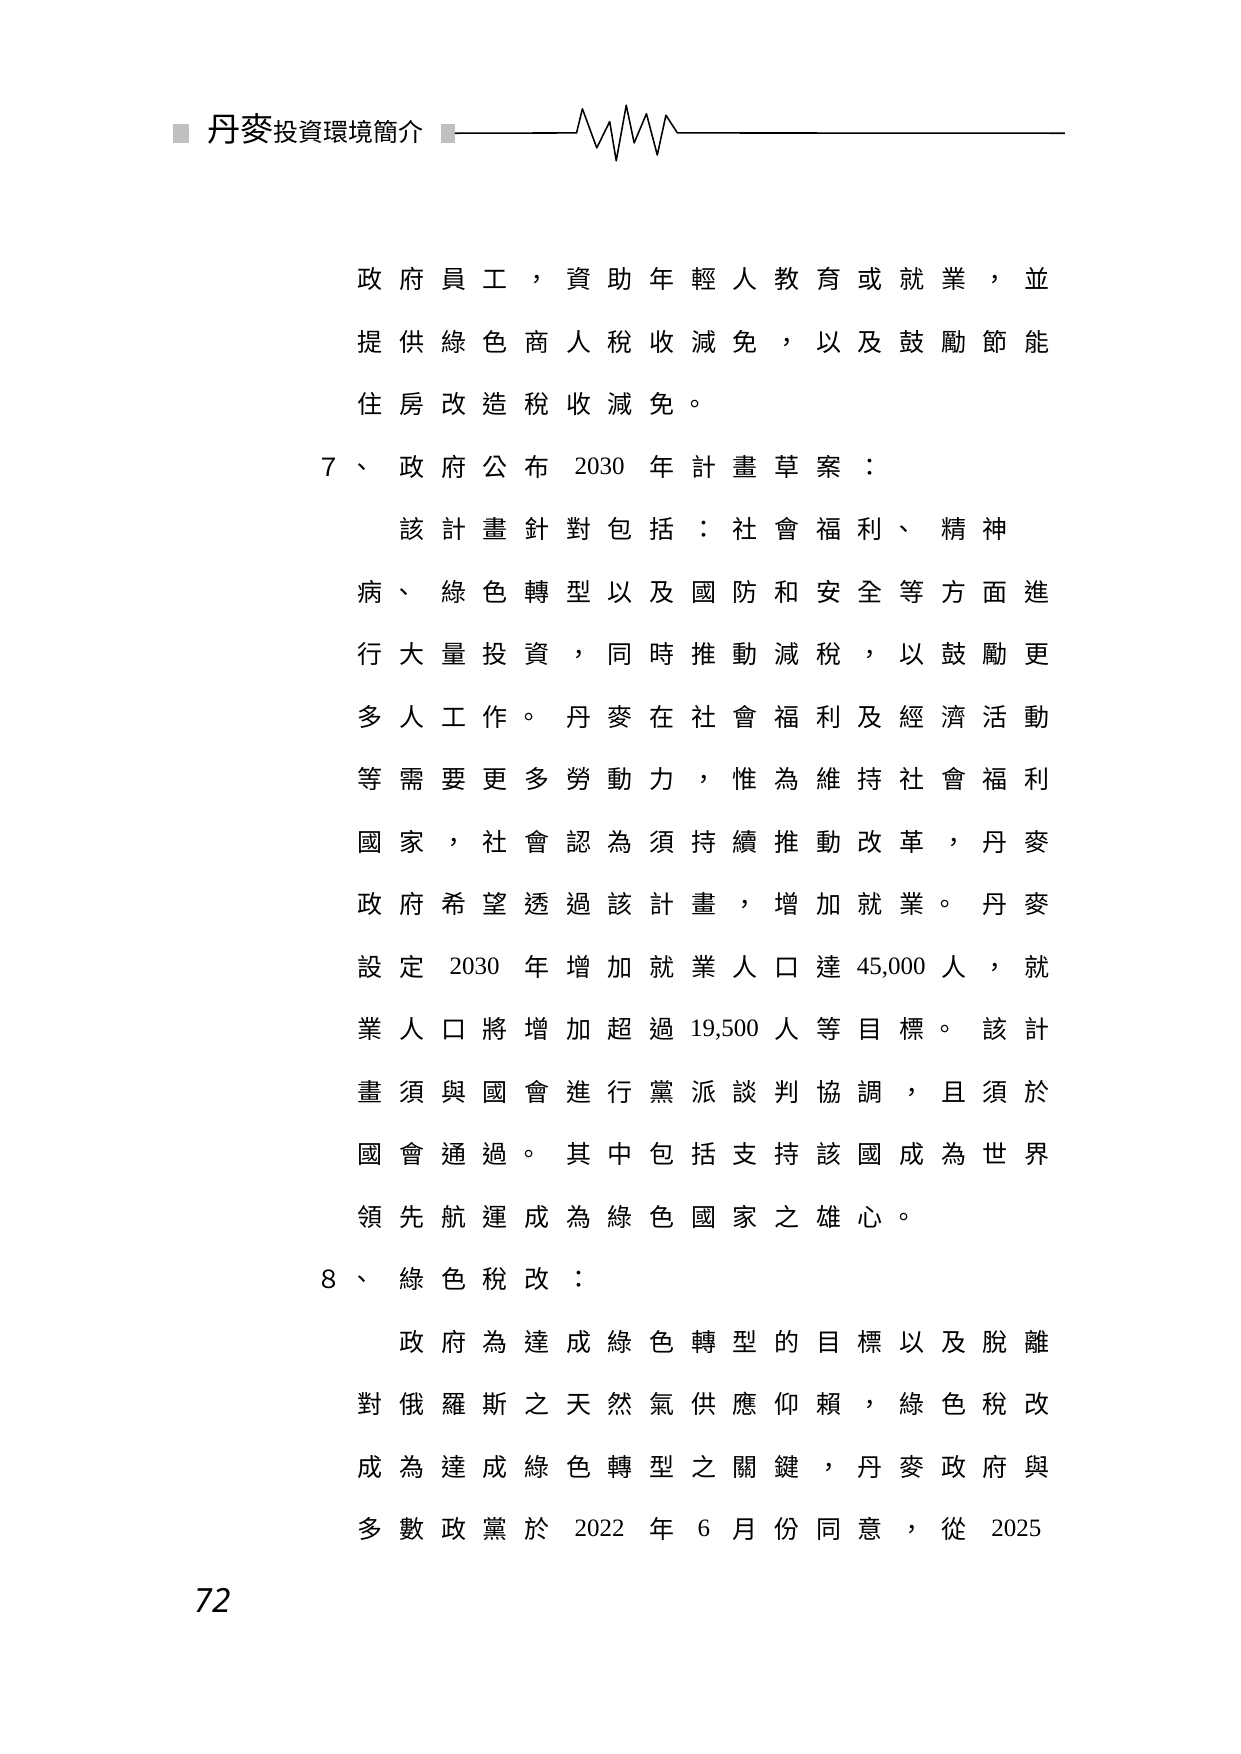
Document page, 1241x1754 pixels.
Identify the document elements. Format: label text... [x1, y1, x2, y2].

text 政府為達成綠色轉型的目標以及脫離對俄羅斯之天然氣供應仰賴，綠色稅改成為達成綠色轉型之關鍵，丹麥政府與多數政黨於2022年6月份同意，從2025 [330, 1299, 1058, 1549]
text 政府員工，資助年輕人教育或就業，並提供綠色商人稅收減免，以及鼓勵節能住房改造稅收減免。 [330, 236, 1058, 424]
text ８、綠色稅改： [281, 1236, 1058, 1299]
text 該計畫針對包括：社會福利、精神病、綠色轉型以及國防和安全等方面進行大量投資，同時推動減稅，以鼓勵更多人工作。丹麥在社會福利及經濟活動等需要更多勞動力，惟為維持社會福利國家，社會認為須持續推動改革，丹麥政府希望透過該計畫，增加就業。丹麥設定2030年增加就業人口達45,000人，就業人口將增加超過19,500人等目標。該計畫須與國會進行黨派談判協調，且須於國會通過。其中包括支持該國成為世界領先航運成為綠色國家之雄心。 [330, 486, 1058, 1236]
text ７、政府公布2030年計畫草案： [281, 424, 1058, 486]
